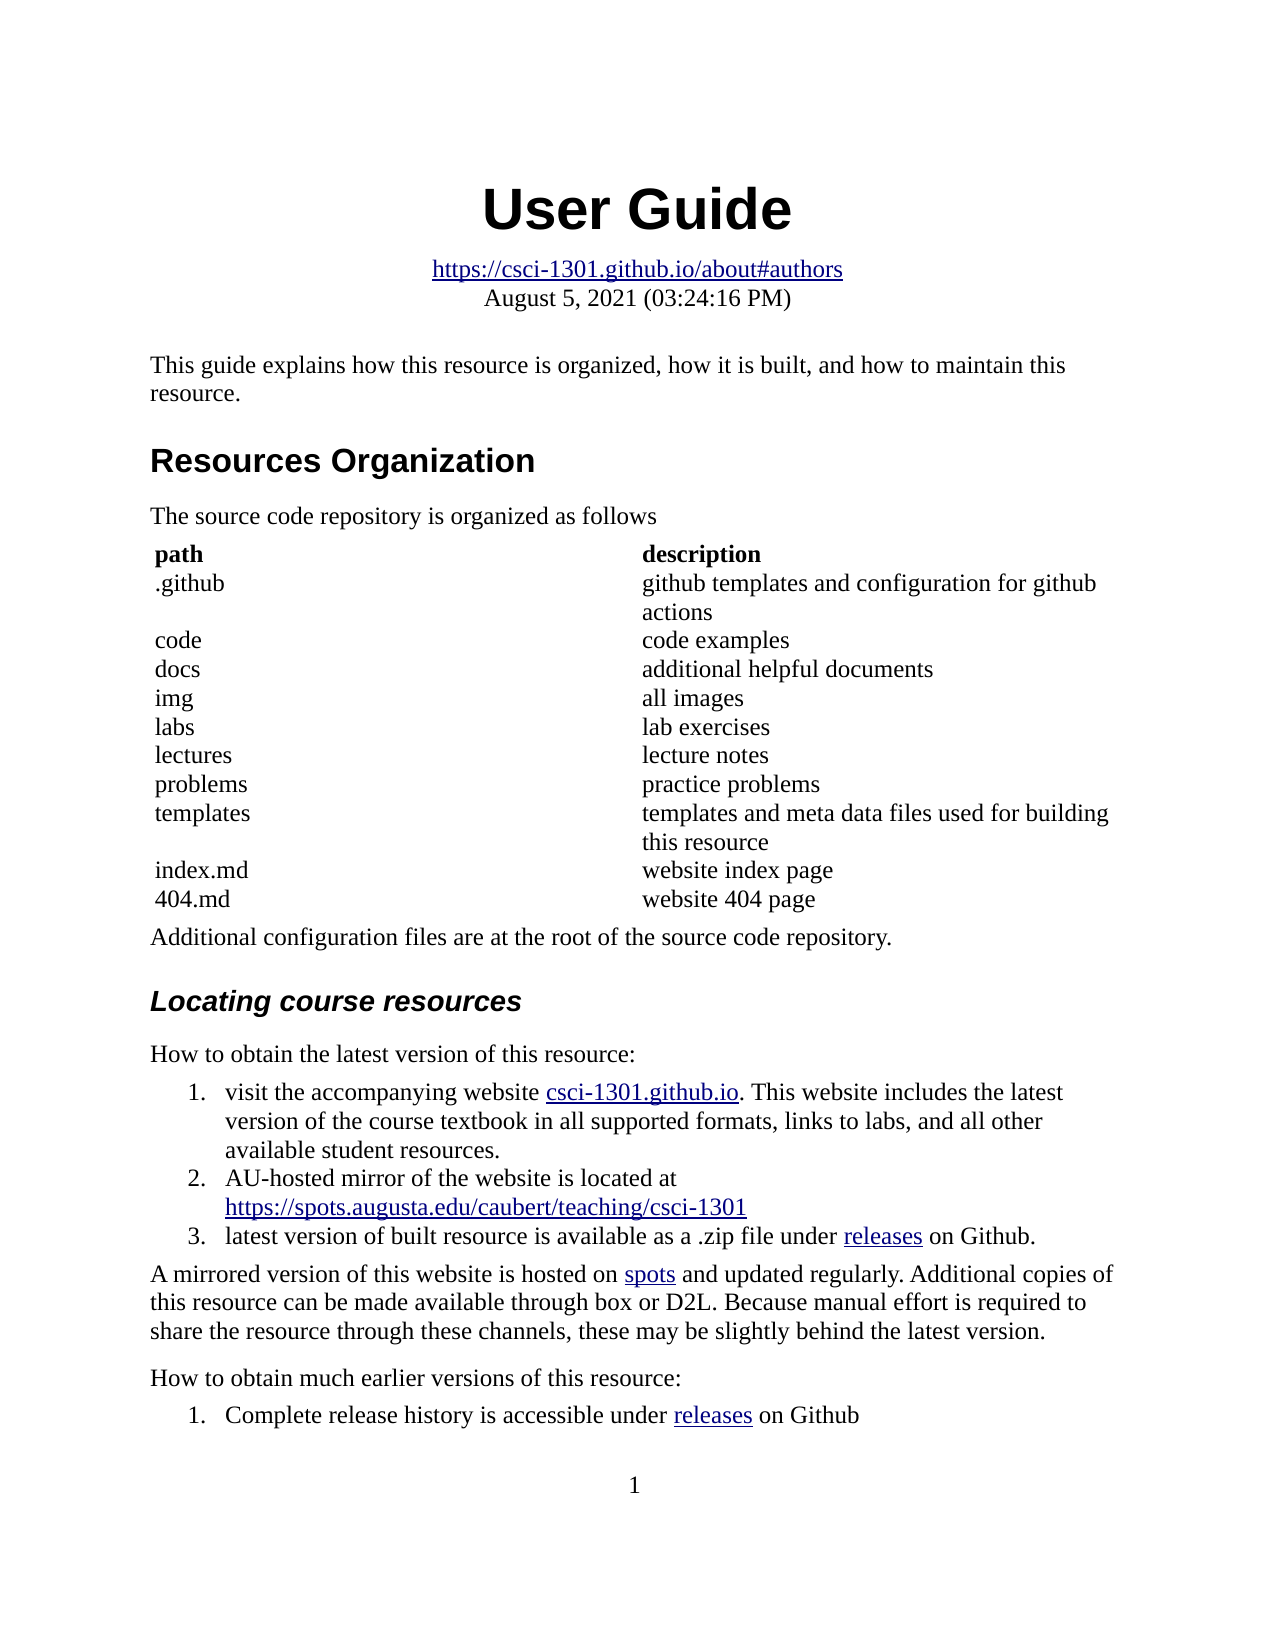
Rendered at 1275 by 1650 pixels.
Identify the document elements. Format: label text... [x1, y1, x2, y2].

table_cell lectures [150, 740, 637, 769]
text How to obtain the latest version of this resource: [150, 1039, 1125, 1068]
table_cell github templates and configuration for github actions [638, 568, 1125, 625]
table_cell index.md [150, 855, 637, 884]
text https://csci-1301.github.io/about#authors [150, 254, 1125, 283]
table_cell code [150, 625, 637, 654]
table_cell lecture notes [638, 740, 1125, 769]
list AU-hosted mirror of the website is located at https://spots.augusta.edu/caubert/teaching/csci-1301 [187, 1163, 1125, 1221]
table_cell problems [150, 769, 637, 798]
table_cell website 404 page [638, 884, 1125, 913]
list Complete release history is accessible under releases on Github [187, 1401, 1125, 1429]
list visit the accompanying website csci-1301.github.io. This website includes the latest version of the course textbook in all supported formats, links to labs, and all other available student resources. [187, 1077, 1125, 1163]
table_cell labs [150, 712, 637, 740]
text The source code repository is organized as follows [150, 501, 1125, 530]
subtitle Resources Organization [150, 441, 1125, 480]
table_cell website index page [638, 855, 1125, 884]
text Additional configuration files are at the root of the source code repository. [150, 922, 1125, 951]
table_header path [150, 539, 637, 568]
table_cell code examples [638, 625, 1125, 654]
list latest version of built resource is available as a .zip file under releases on Github. [187, 1221, 1125, 1250]
table_cell additional helpful documents [638, 654, 1125, 683]
table_cell 404.md [150, 884, 637, 913]
table_cell templates [150, 798, 637, 855]
table_header description [638, 539, 1125, 568]
subtitle Locating course resources [150, 984, 1125, 1018]
table_cell templates and meta data files used for building this resource [638, 798, 1125, 855]
table_cell docs [150, 654, 637, 683]
text A mirrored version of this website is hosted on spots and updated regularly. Additional copies of this resource can be made available through box or D2L. Because manual effort is required to share the resource through these channels, these may be slightly behind the latest version. [150, 1259, 1125, 1345]
title User Guide [150, 175, 1125, 242]
table_cell lab exercises [638, 712, 1125, 740]
table_cell all images [638, 683, 1125, 712]
text This guide explains how this resource is organized, how it is built, and how to maintain this resource. [150, 350, 1125, 407]
text How to obtain much earlier versions of this resource: [150, 1363, 1125, 1392]
table_cell img [150, 683, 637, 712]
table_cell practice problems [638, 769, 1125, 798]
table_cell .github [150, 568, 637, 625]
text August 5, 2021 (03:24:16 PM) [150, 283, 1125, 312]
